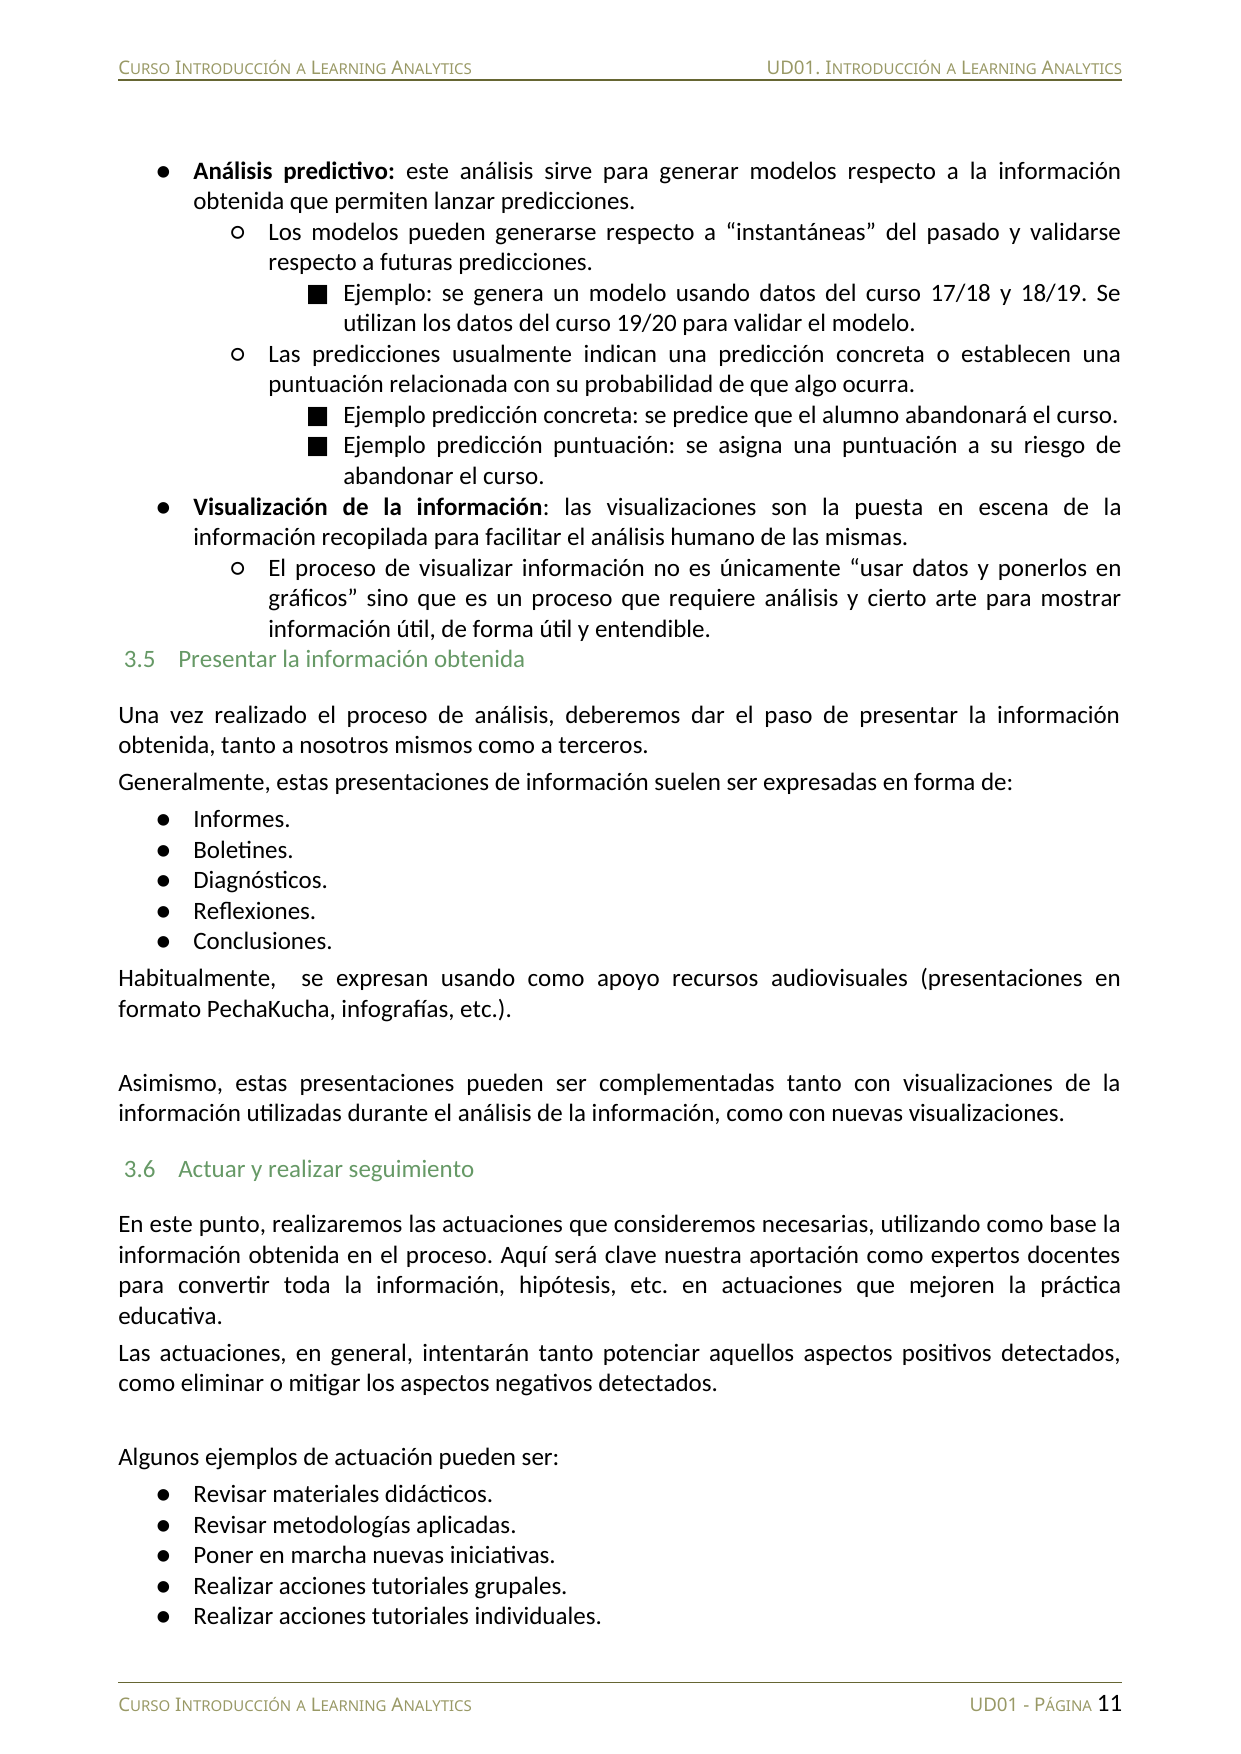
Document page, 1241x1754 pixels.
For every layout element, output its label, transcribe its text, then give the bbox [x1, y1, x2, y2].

list Poner en marcha nuevas iniciativas. [156, 1539, 1122, 1570]
subtitle Actuar y realizar seguimiento [118, 1153, 1122, 1183]
text Asimismo, estas presentaciones pueden ser complementadas tanto con visualizaciones de la información utilizadas durante el análisis de la información, como con nuevas visualizaciones. [118, 1067, 1122, 1128]
text En este punto, realizaremos las actuaciones que consideremos necesarias, utilizando como base la información obtenida en el proceso. Aquí será clave nuestra aportación como expertos docentes para convertir toda la información, hipótesis, etc. en actuaciones que mejoren la práctica educativa. [118, 1208, 1122, 1331]
list Realizar acciones tutoriales grupales. [156, 1570, 1122, 1601]
list Realizar acciones tutoriales individuales. [156, 1601, 1122, 1631]
list Diagnósticos. [156, 864, 1122, 895]
list Informes. [156, 803, 1122, 834]
text Generalmente, estas presentaciones de información suelen ser expresadas en forma de: [118, 766, 1122, 797]
list Boletines. [156, 834, 1122, 864]
list Ejemplo predicción puntuación: se asigna una puntuación a su riesgo de abandonar el curso. [306, 430, 1122, 491]
list Revisar materiales didácticos. [156, 1478, 1122, 1509]
list Los modelos pueden generarse respecto a “instantáneas” del pasado y validarse respecto a futuras predicciones. [231, 216, 1122, 277]
text Las actuaciones, en general, intentarán tanto potenciar aquellos aspectos positivos detectados, como eliminar o mitigar los aspectos negativos detectados. [118, 1337, 1122, 1398]
list Ejemplo predicción concreta: se predice que el alumno abandonará el curso. [306, 399, 1122, 430]
list Reflexiones. [156, 895, 1122, 925]
list Conclusiones. [156, 925, 1122, 956]
text Algunos ejemplos de actuación pueden ser: [118, 1441, 1122, 1472]
list El proceso de visualizar información no es únicamente “usar datos y ponerlos en gráficos” sino que es un proceso que requiere análisis y cierto arte para mostrar información útil, de forma útil y entendible. [231, 552, 1122, 643]
list Ejemplo: se genera un modelo usando datos del curso 17/18 y 18/19. Se utilizan los datos del curso 19/20 para validar el modelo. [306, 277, 1122, 338]
list Las predicciones usualmente indican una predicción concreta o establecen una puntuación relacionada con su probabilidad de que algo ocurra. [231, 338, 1122, 399]
text Habitualmente, se expresan usando como apoyo recursos audiovisuales (presentaciones en formato PechaKucha, infografías, etc.). [118, 962, 1122, 1023]
list Análisis predictivo: este análisis sirve para generar modelos respecto a la información obtenida que permiten lanzar predicciones. [156, 155, 1122, 216]
list Visualización de la información: las visualizaciones son la puesta en escena de la información recopilada para facilitar el análisis humano de las mismas. [156, 491, 1122, 552]
text Una vez realizado el proceso de análisis, deberemos dar el paso de presentar la información obtenida, tanto a nosotros mismos como a terceros. [118, 699, 1122, 760]
subtitle Presentar la información obtenida [118, 643, 1122, 674]
list Revisar metodologías aplicadas. [156, 1509, 1122, 1539]
